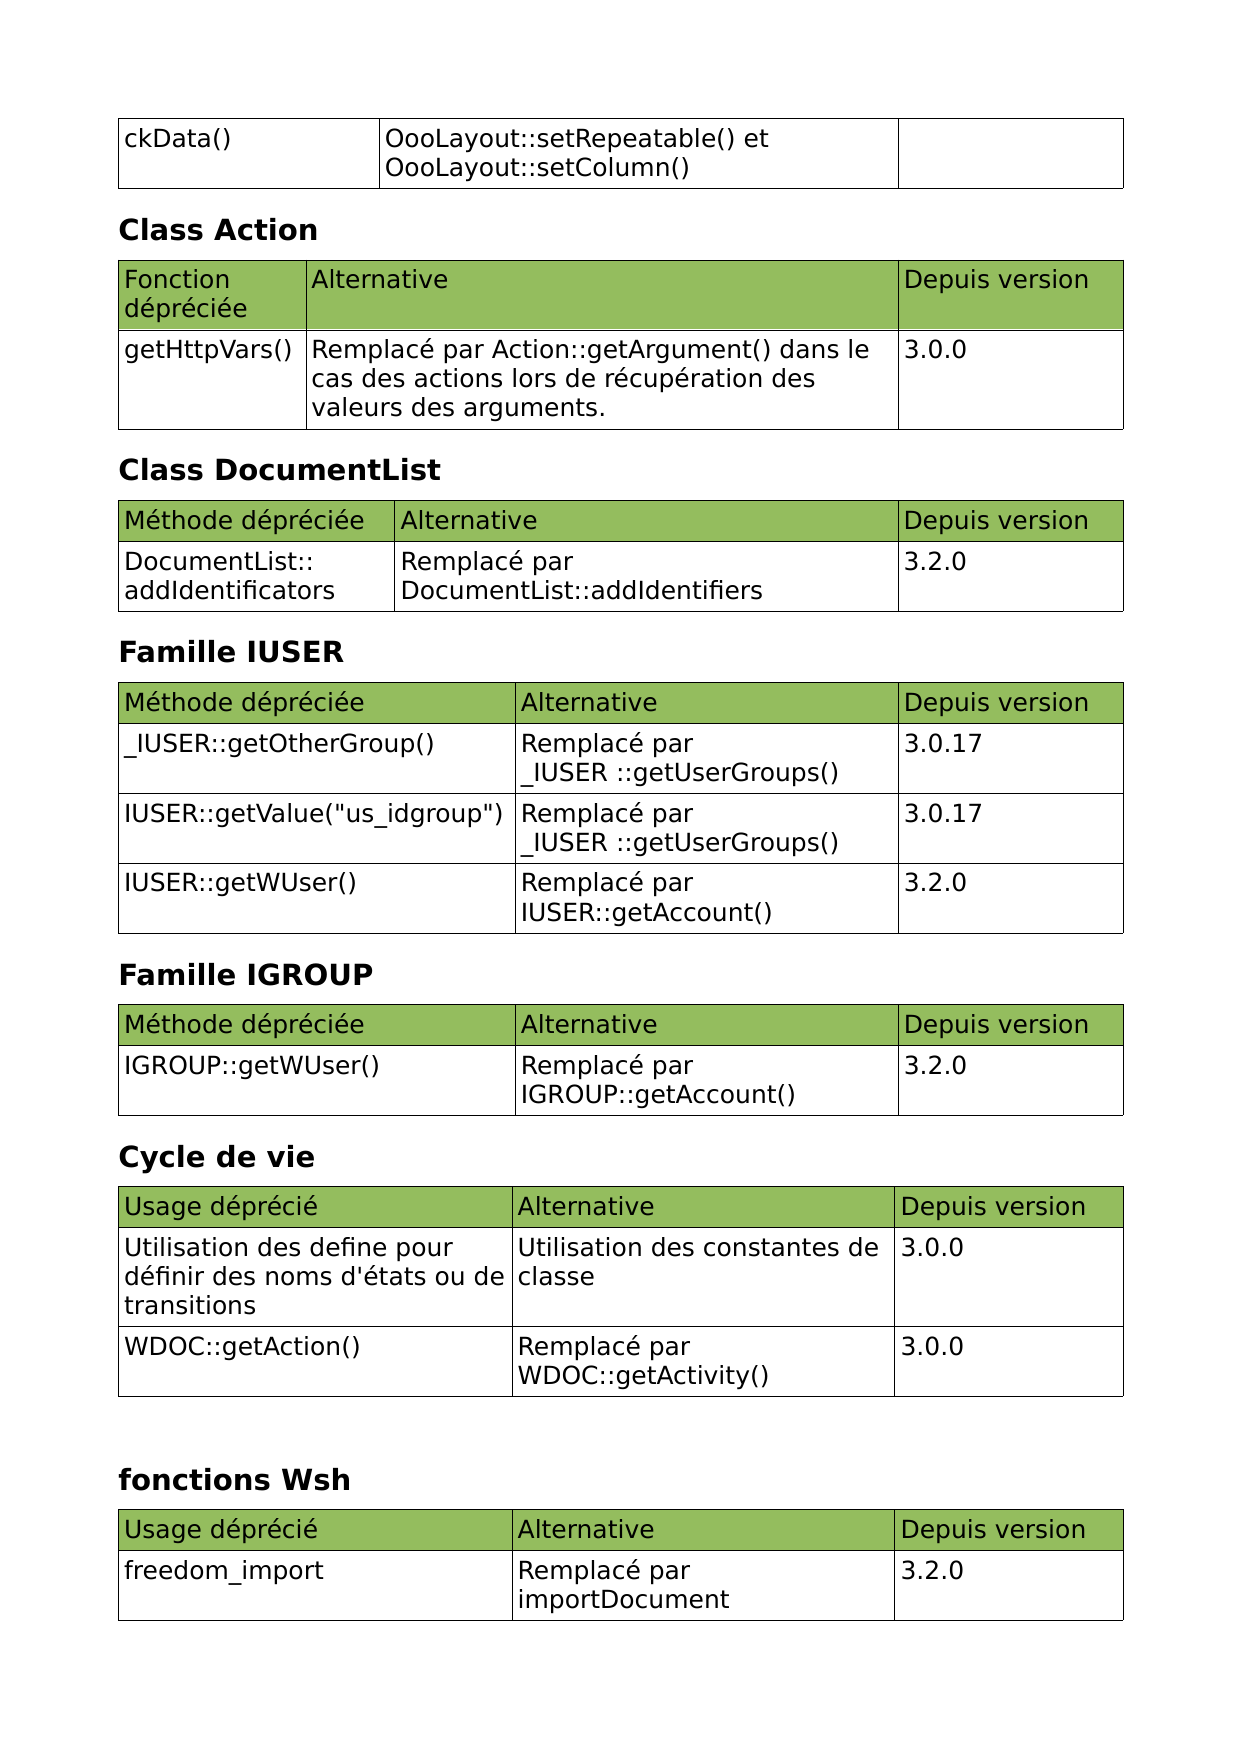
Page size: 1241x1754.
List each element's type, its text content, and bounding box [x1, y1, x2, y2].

table_header Alternative [513, 1187, 894, 1227]
table_cell DocumentList:: addIdentificators [119, 542, 394, 611]
table_cell getHttpVars() [119, 331, 306, 428]
table_cell 3.2.0 [899, 542, 1123, 611]
table_cell 3.0.17 [899, 794, 1123, 863]
table_cell _IUSER::getOtherGroup() [119, 724, 515, 793]
subtitle fonctions Wsh [118, 1463, 1122, 1497]
table_header Depuis version [899, 683, 1123, 723]
table_header Depuis version [899, 261, 1123, 329]
table_header Méthode dépréciée [119, 1005, 515, 1045]
table_cell 3.0.0 [899, 331, 1123, 428]
subtitle Famille IGROUP [118, 958, 1122, 992]
table_cell IGROUP::getWUser() [119, 1046, 515, 1115]
table_cell freedom_import [119, 1551, 512, 1620]
table_cell Remplacé par IUSER::getAccount() [516, 864, 898, 933]
table_cell [899, 119, 1123, 188]
table_cell 3.2.0 [895, 1551, 1123, 1620]
table_cell Remplacé par importDocument [513, 1551, 894, 1620]
table_cell Remplacé par WDOC::getActivity() [513, 1327, 894, 1396]
table_header Depuis version [899, 501, 1123, 541]
table_cell 3.0.0 [895, 1327, 1123, 1396]
table_cell 3.2.0 [899, 1046, 1123, 1115]
table_cell WDOC::getAction() [119, 1327, 512, 1396]
table_cell Remplacé par _IUSER ::getUserGroups() [516, 794, 898, 863]
table_header Alternative [513, 1510, 894, 1550]
table_cell 3.0.17 [899, 724, 1123, 793]
table_header Méthode dépréciée [119, 683, 515, 723]
subtitle Famille IUSER [118, 636, 1122, 670]
subtitle Class DocumentList [118, 454, 1122, 488]
table_cell Remplacé par Action::getArgument() dans le cas des actions lors de récupération des valeurs des arguments. [307, 331, 898, 428]
table_header Alternative [395, 501, 898, 541]
table_cell 3.2.0 [899, 864, 1123, 933]
subtitle Class Action [118, 213, 1122, 247]
table_header Depuis version [899, 1005, 1123, 1045]
table_header Depuis version [895, 1510, 1123, 1550]
table_header Alternative [307, 261, 898, 329]
table_cell Remplacé par _IUSER ::getUserGroups() [516, 724, 898, 793]
table_cell Utilisation des constantes de classe [513, 1228, 894, 1326]
table_header Fonction dépréciée [119, 261, 306, 329]
table_cell 3.0.0 [895, 1228, 1123, 1326]
table_header Alternative [516, 683, 898, 723]
table_cell Remplacé par IGROUP::getAccount() [516, 1046, 898, 1115]
table_header Depuis version [895, 1187, 1123, 1227]
table_cell IUSER::getValue("us_idgroup") [119, 794, 515, 863]
table_cell Remplacé par DocumentList::addIdentifiers [395, 542, 898, 611]
table_cell ckData() [119, 119, 379, 188]
table_cell Utilisation des define pour définir des noms d'états ou de transitions [119, 1228, 512, 1326]
table_cell IUSER::getWUser() [119, 864, 515, 933]
table_header Méthode dépréciée [119, 501, 394, 541]
table_header Usage déprécié [119, 1510, 512, 1550]
table_header Usage déprécié [119, 1187, 512, 1227]
table_cell OooLayout::setRepeatable() et OooLayout::setColumn() [380, 119, 898, 188]
subtitle Cycle de vie [118, 1140, 1122, 1174]
table_header Alternative [516, 1005, 898, 1045]
